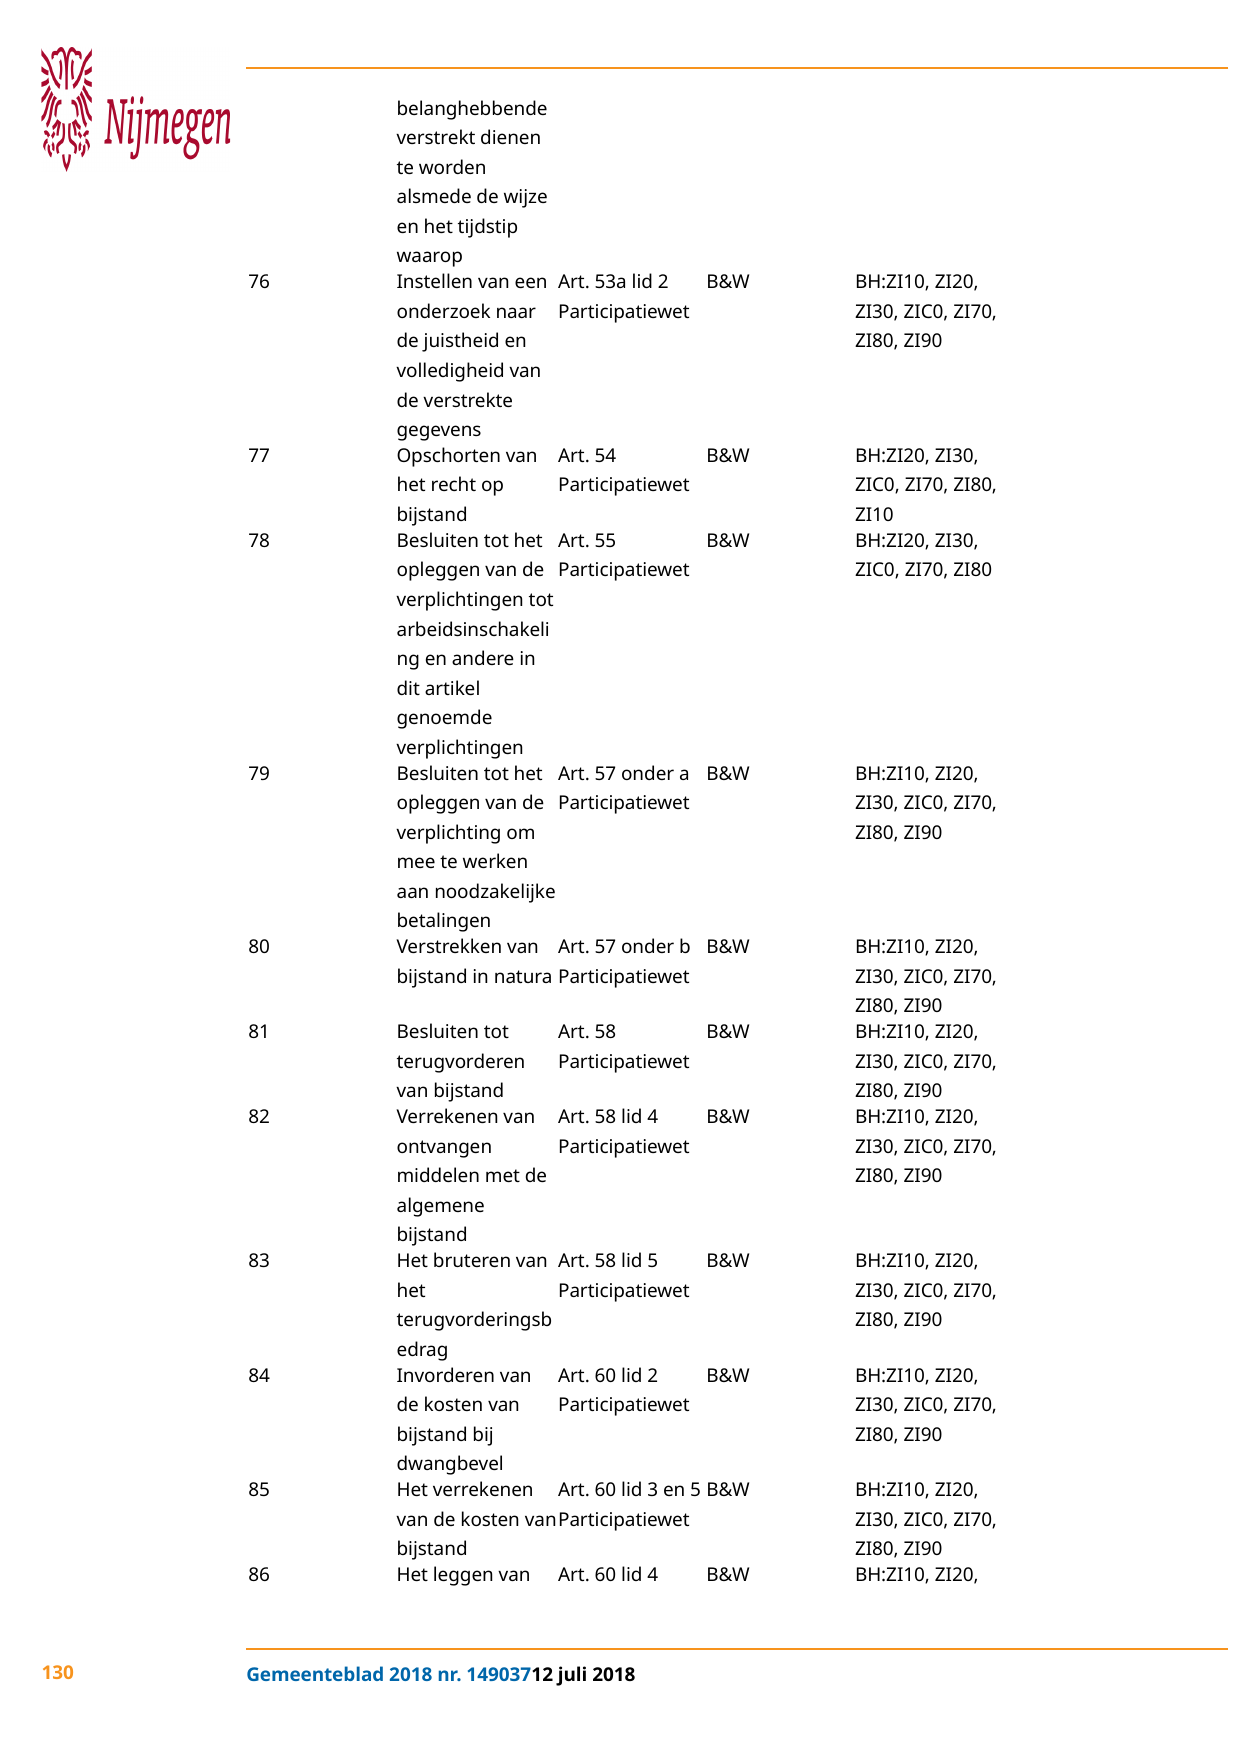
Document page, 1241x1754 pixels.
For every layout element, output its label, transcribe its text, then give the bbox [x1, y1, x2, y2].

table_cell [1003, 1362, 1152, 1476]
table_cell B&W [706, 1362, 855, 1476]
table_cell B&W [706, 1561, 855, 1587]
table_cell [1003, 527, 1152, 760]
table_cell 76 [248, 269, 396, 442]
table_cell 78 [248, 527, 396, 760]
table_cell BH:ZI20, ZI30, ZIC0, ZI70, ZI80, ZI10 [855, 442, 1003, 527]
table_cell Instellen van een onderzoek naar de juistheid en volledigheid van de verstrekte gegevens [396, 269, 558, 442]
table_cell [1003, 442, 1152, 527]
table_cell BH:ZI10, ZI20, ZI30, ZIC0, ZI70, ZI80, ZI90 [855, 934, 1003, 1018]
table_cell Besluiten tot het opleggen van de verplichting om mee te werken aan noodzakelijke betalingen [396, 760, 558, 933]
table_cell 79 [248, 760, 396, 933]
table_cell BH:ZI10, ZI20, ZI30, ZIC0, ZI70, ZI80, ZI90 [855, 1103, 1003, 1247]
table_cell [1003, 1103, 1152, 1247]
table_cell 86 [248, 1561, 396, 1587]
table_cell BH:ZI20, ZI30, ZIC0, ZI70, ZI80 [855, 527, 1003, 760]
table_cell B&W [706, 1247, 855, 1362]
table_cell Art. 54 Participatiewet [558, 442, 706, 527]
table_cell Het verrekenen van de kosten van bijstand [396, 1476, 558, 1561]
table_cell Invorderen van de kosten van bijstand bij dwangbevel [396, 1362, 558, 1476]
picture [41, 47, 231, 172]
table_cell Art. 55 Participatiewet [558, 527, 706, 760]
table_cell [1003, 1018, 1152, 1103]
table_cell 81 [248, 1018, 396, 1103]
table_cell 82 [248, 1103, 396, 1247]
table_cell [1003, 1561, 1152, 1587]
table_cell BH:ZI10, ZI20, ZI30, ZIC0, ZI70, ZI80, ZI90 [855, 760, 1003, 933]
table_cell [1003, 1476, 1152, 1561]
table_cell [1003, 934, 1152, 1018]
table_cell BH:ZI10, ZI20, ZI30, ZIC0, ZI70, ZI80, ZI90 [855, 1247, 1003, 1362]
table_cell BH:ZI10, ZI20, ZI30, ZIC0, ZI70, ZI80, ZI90 [855, 1362, 1003, 1476]
table_cell Het leggen van [396, 1561, 558, 1587]
table_cell BH:ZI10, ZI20, ZI30, ZIC0, ZI70, ZI80, ZI90 [855, 1476, 1003, 1561]
table_cell [1003, 269, 1152, 442]
table_cell [855, 95, 1003, 268]
table_cell B&W [706, 1103, 855, 1247]
table_cell B&W [706, 442, 855, 527]
table_cell belanghebbende verstrekt dienen te worden alsmede de wijze en het tijdstip waarop [396, 95, 558, 268]
table_cell Verstrekken van bijstand in natura [396, 934, 558, 1018]
table_cell BH:ZI10, ZI20, ZI30, ZIC0, ZI70, ZI80, ZI90 [855, 1018, 1003, 1103]
table_cell [248, 95, 396, 268]
table_cell 85 [248, 1476, 396, 1561]
table_cell Art. 58 lid 4 Participatiewet [558, 1103, 706, 1247]
table_cell [558, 95, 706, 268]
table_cell Het bruteren van het terugvorderingsbedrag [396, 1247, 558, 1362]
table_cell [1003, 95, 1152, 268]
table_cell 83 [248, 1247, 396, 1362]
table_cell B&W [706, 269, 855, 442]
table_cell Art. 57 onder a Participatiewet [558, 760, 706, 933]
table_cell B&W [706, 1018, 855, 1103]
table_cell Art. 53a lid 2 Participatiewet [558, 269, 706, 442]
table_cell BH:ZI10, ZI20, ZI30, ZIC0, ZI70, ZI80, ZI90 [855, 269, 1003, 442]
table_cell Art. 58 lid 5 Participatiewet [558, 1247, 706, 1362]
table_cell B&W [706, 1476, 855, 1561]
table_cell [1003, 1247, 1152, 1362]
table_cell BH:ZI10, ZI20, [855, 1561, 1003, 1587]
table_cell B&W [706, 527, 855, 760]
table_cell Art. 60 lid 3 en 5 Participatiewet [558, 1476, 706, 1561]
table_cell Besluiten tot terugvorderen van bijstand [396, 1018, 558, 1103]
table_cell Art. 58 Participatiewet [558, 1018, 706, 1103]
table_cell 77 [248, 442, 396, 527]
table_cell [1003, 760, 1152, 933]
table_cell Art. 60 lid 4 [558, 1561, 706, 1587]
table_cell Art. 60 lid 2 Participatiewet [558, 1362, 706, 1476]
table_cell Verrekenen van ontvangen middelen met de algemene bijstand [396, 1103, 558, 1247]
table_cell Opschorten van het recht op bijstand [396, 442, 558, 527]
table_cell B&W [706, 760, 855, 933]
table_cell B&W [706, 934, 855, 1018]
table_cell 84 [248, 1362, 396, 1476]
table_cell [706, 95, 855, 268]
table_cell Art. 57 onder b Participatiewet [558, 934, 706, 1018]
table_cell 80 [248, 934, 396, 1018]
table_cell Besluiten tot het opleggen van de verplichtingen tot arbeidsinschakeling en andere in dit artikel genoemde verplichtingen [396, 527, 558, 760]
